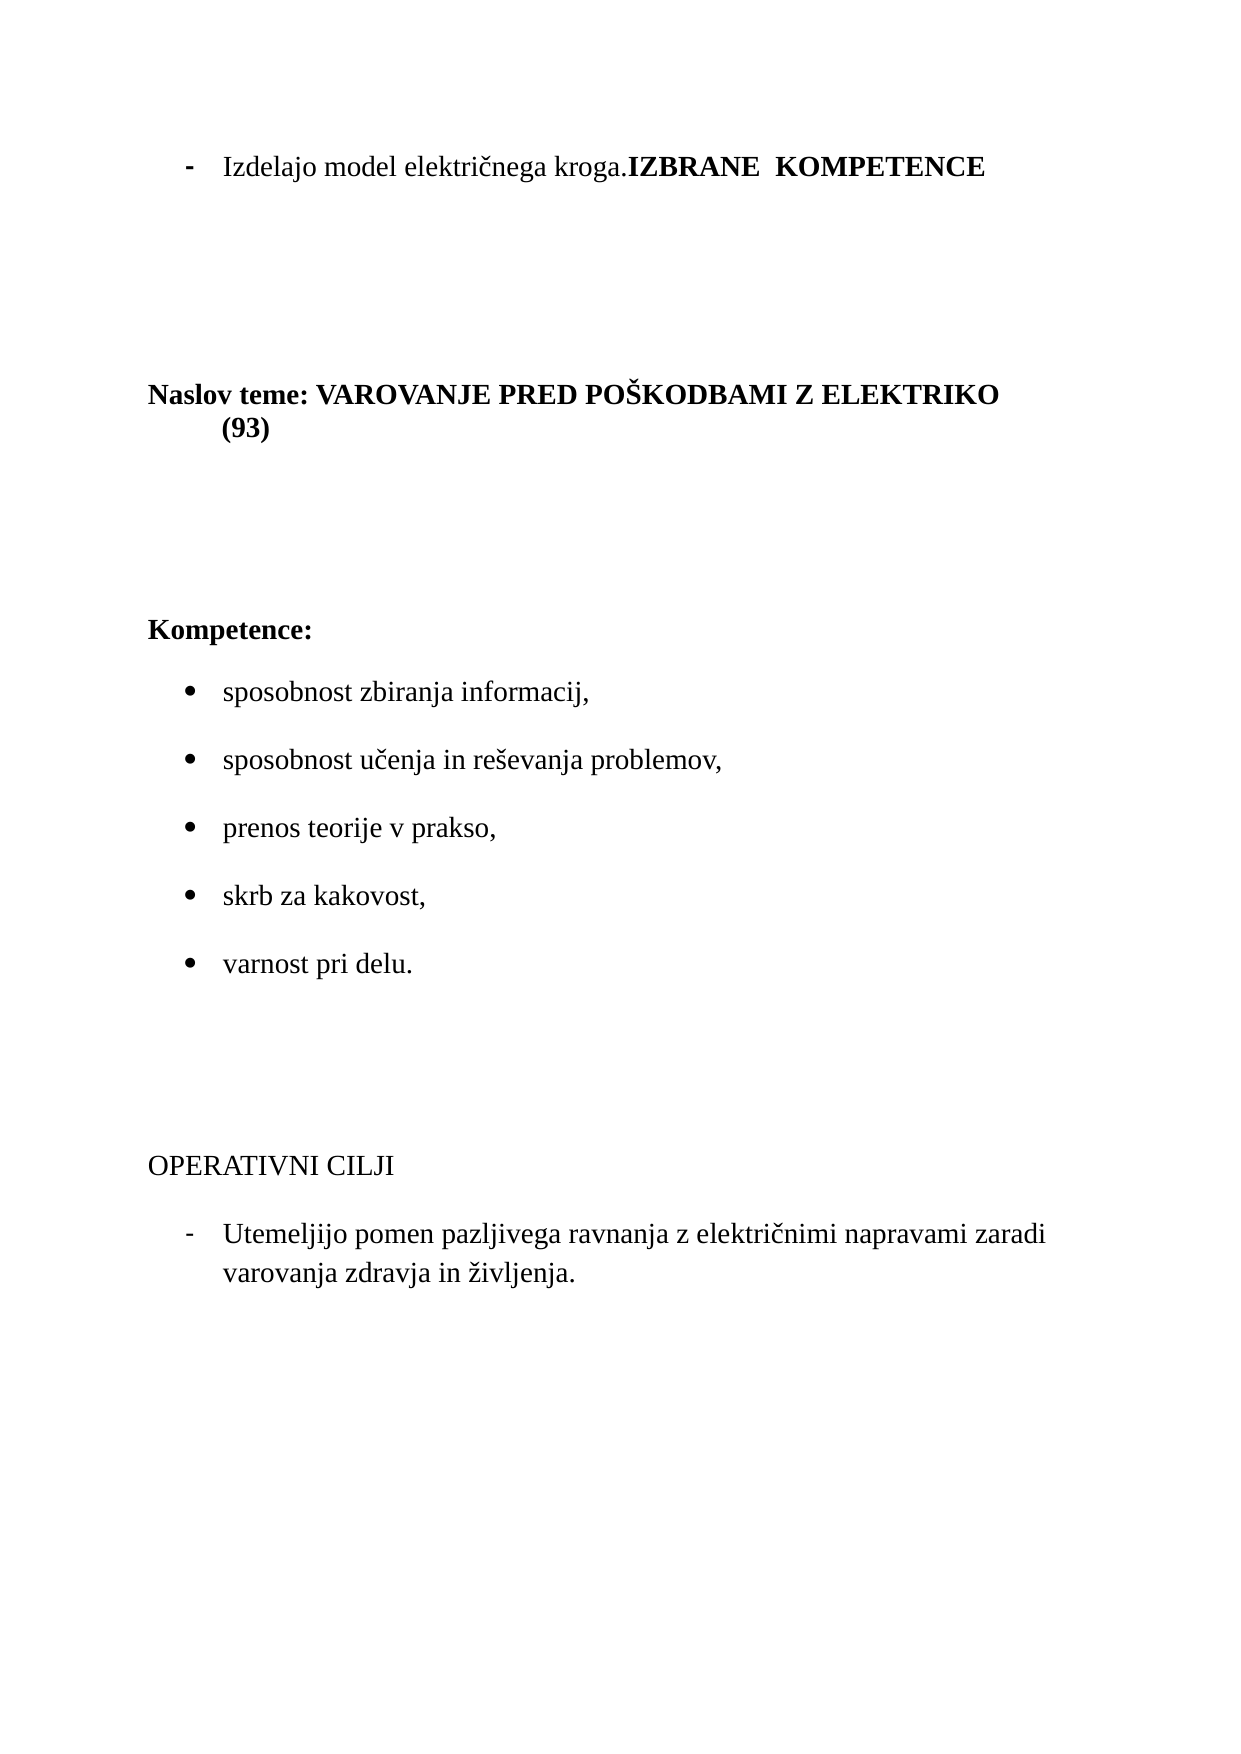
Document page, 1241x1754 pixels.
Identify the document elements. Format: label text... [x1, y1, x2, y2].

text Naslov teme: VAROVANJE PRED POŠKODBAMI Z ELEKTRIKO (93) [148, 377, 1093, 444]
list sposobnost učenja in reševanja problemov, [185, 742, 1093, 776]
list prenos teorije v prakso, [185, 810, 1093, 844]
list Izdelajo model električnega kroga.IZBRANE KOMPETENCE [185, 148, 1093, 183]
list skrb za kakovost, [185, 878, 1093, 912]
text Kompetence: [148, 612, 1093, 645]
list Utemeljijo pomen pazljivega ravnanja z električnimi napravami zaradi varovanja zdravja in življenja. [185, 1215, 1093, 1289]
text OPERATIVNI CILJI [148, 1148, 1093, 1181]
list varnost pri delu. [185, 946, 1093, 979]
list sposobnost zbiranja informacij, [185, 674, 1093, 708]
